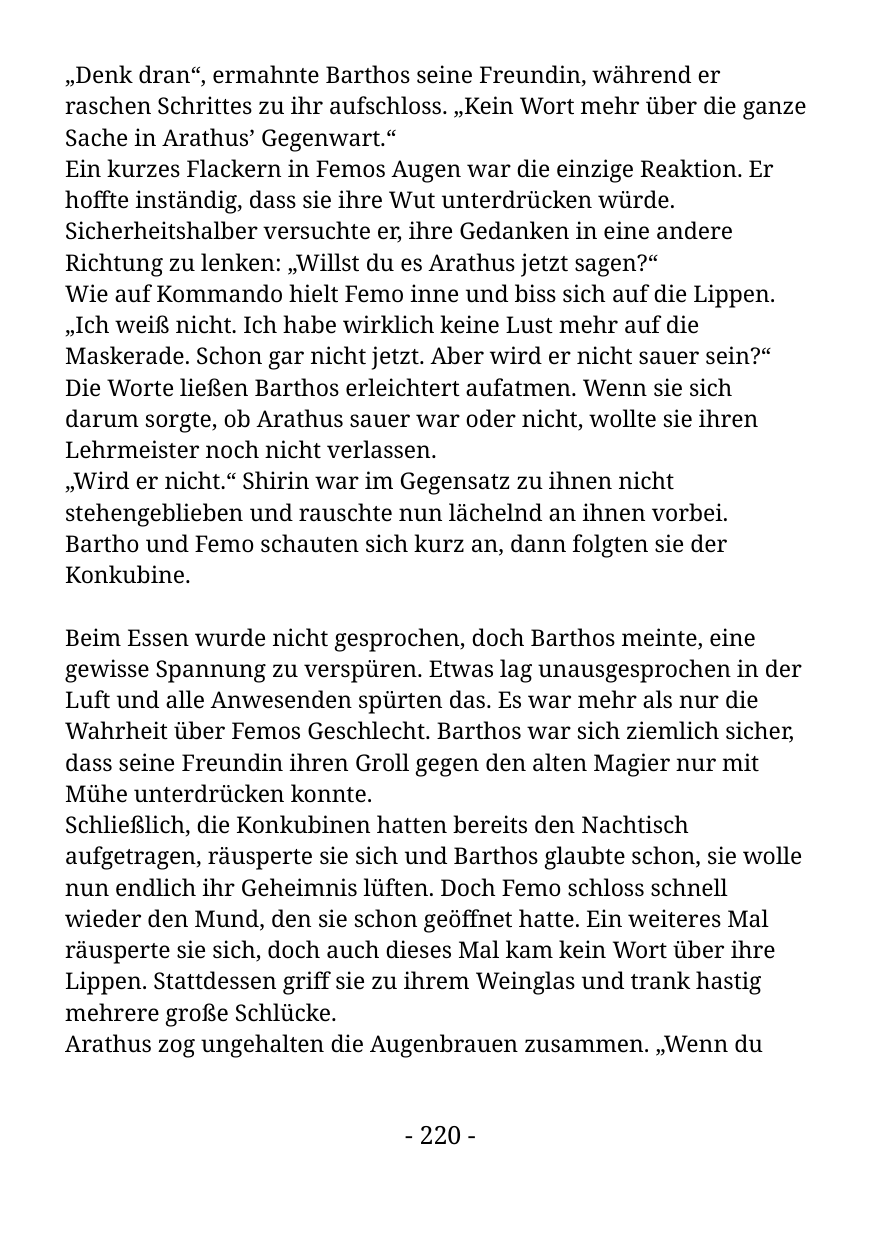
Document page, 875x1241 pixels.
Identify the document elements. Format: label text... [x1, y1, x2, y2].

text „Denk dran“, ermahnte Barthos seine Freundin, während er raschen Schrittes zu ihr aufschloss. „Kein Wort mehr über die ganze Sache in Arathus’ Gegenwart.“ Ein kurzes Flackern in Femos Augen war die einzige Reaktion. Er hoffte inständig, dass sie ihre Wut unterdrücken würde. Sicherheitshalber versuchte er, ihre Gedanken in eine andere Richtung zu lenken: „Willst du es Arathus jetzt sagen?“ Wie auf Kommando hielt Femo inne und biss sich auf die Lippen. „Ich weiß nicht. Ich habe wirklich keine Lust mehr auf die Maskerade. Schon gar nicht jetzt. Aber wird er nicht sauer sein?“ Die Worte ließen Barthos erleichtert aufatmen. Wenn sie sich darum sorgte, ob Arathus sauer war oder nicht, wollte sie ihren Lehrmeister noch nicht verlassen. „Wird er nicht.“ Shirin war im Gegensatz zu ihnen nicht stehengeblieben und rauschte nun lächelnd an ihnen vorbei. Bartho und Femo schauten sich kurz an, dann folgten sie der Konkubine. Beim Essen wurde nicht gesprochen, doch Barthos meinte, eine gewisse Spannung zu verspüren. Etwas lag unausgesprochen in der Luft und alle Anwesenden spürten das. Es war mehr als nur die Wahrheit über Femos Geschlecht. Barthos war sich ziemlich sicher, dass seine Freundin ihren Groll gegen den alten Magier nur mit Mühe unterdrücken konnte. Schließlich, die Konkubinen hatten bereits den Nachtisch aufgetragen, räusperte sie sich und Barthos glaubte schon, sie wolle nun endlich ihr Geheimnis lüften. Doch Femo schloss schnell wieder den Mund, den sie schon geöffnet hatte. Ein weiteres Mal räusperte sie sich, doch auch dieses Mal kam kein Wort über ihre Lippen. Stattdessen griff sie zu ihrem Weinglas und trank hastig mehrere große Schlücke. Arathus zog ungehalten die Augenbrauen zusammen. „Wenn du [65, 59, 809, 1059]
